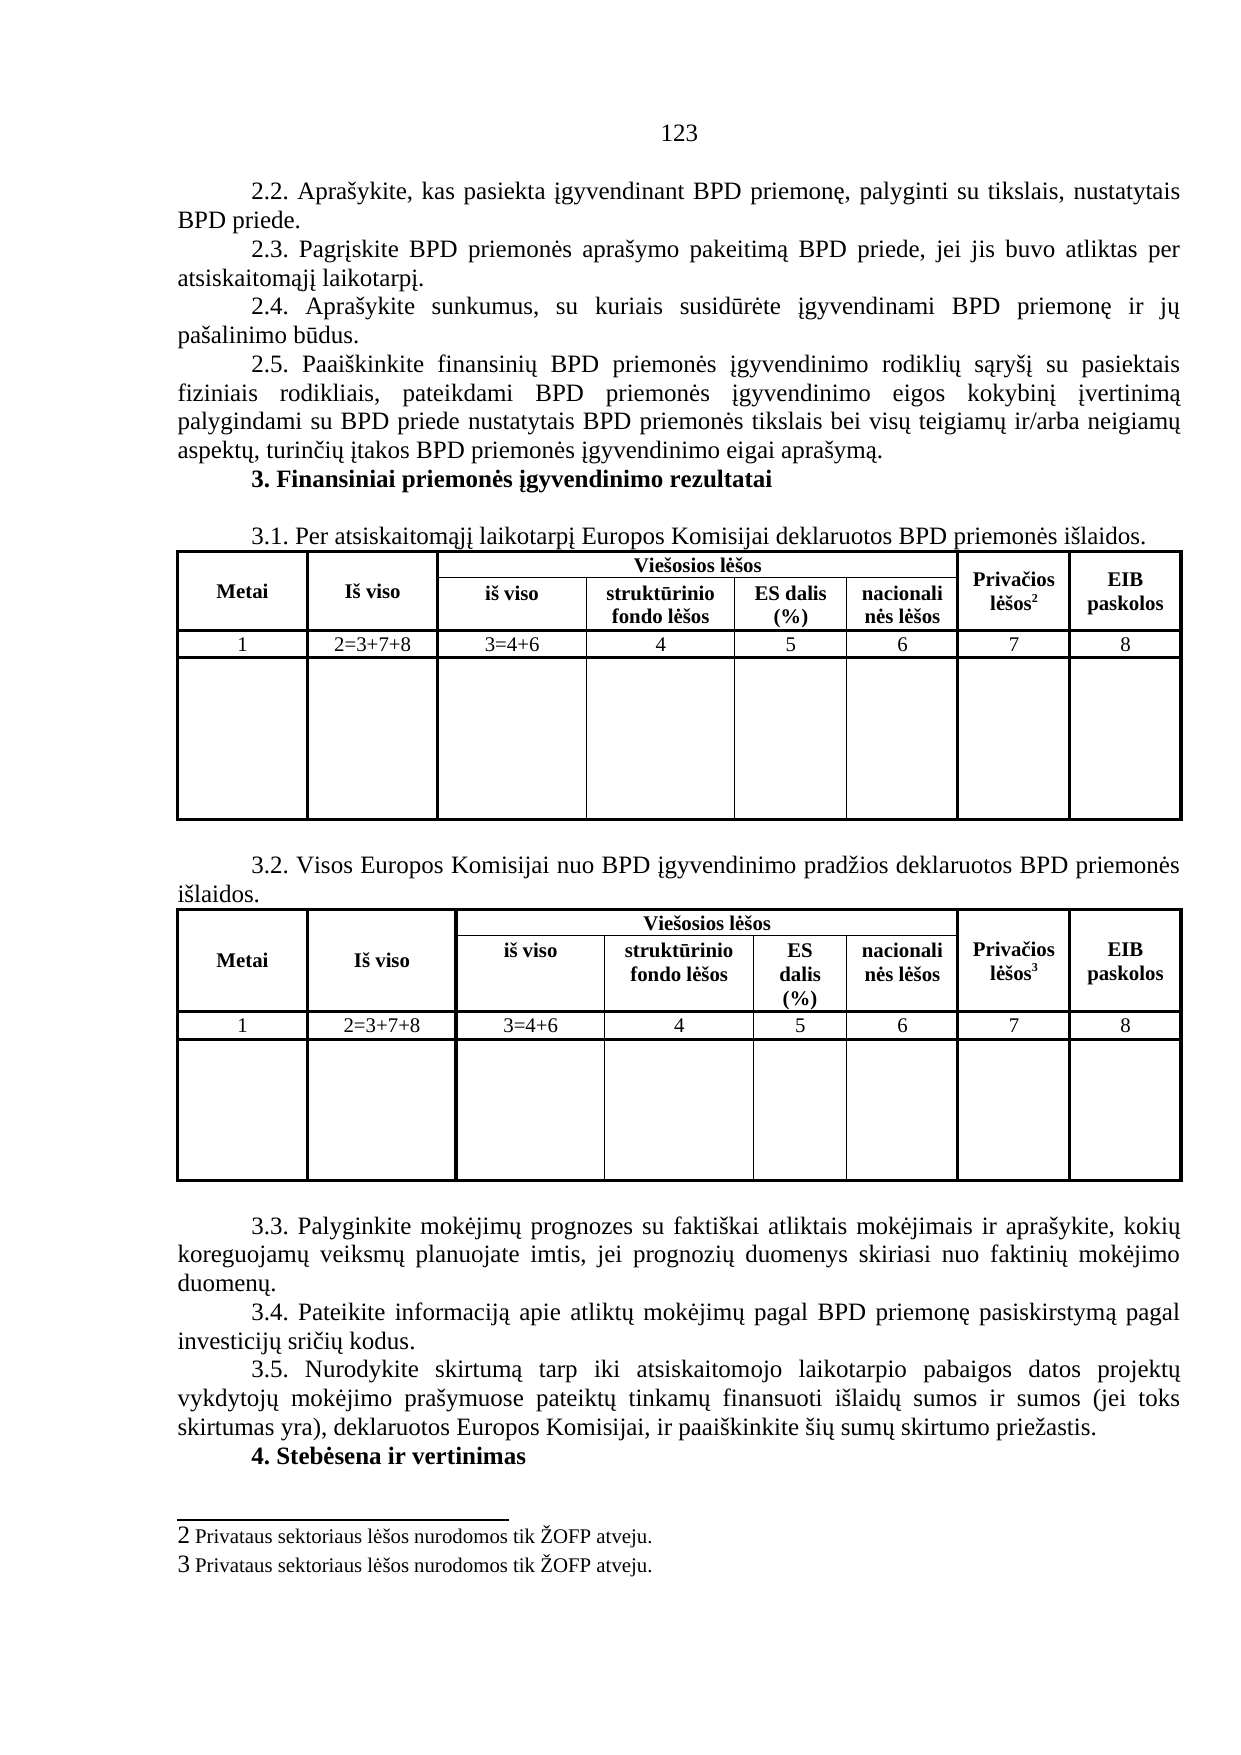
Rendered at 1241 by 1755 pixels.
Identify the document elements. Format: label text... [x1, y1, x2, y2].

text 3.5. Nurodykite skirtumą tarp iki atsiskaitomojo laikotarpio pabaigos datos projektų vykdytojų mokėjimo prašymuose pateiktų tinkamų finansuoti išlaidų sumos ir sumos (jei toks skirtumas yra), deklaruotos Europos Komisijai, ir paaiškinkite šių sumų skirtumo priežastis. [177, 1354, 1181, 1441]
table_cell 7 [959, 632, 1068, 656]
table_cell [309, 659, 436, 818]
table_cell 7 [959, 1013, 1068, 1037]
text 2.4. Aprašykite sunkumus, su kuriais susidūrėte įgyvendinami BPD priemonę ir jų pašalinimo būdus. [177, 291, 1181, 349]
table_header EIB paskolos [1071, 911, 1179, 1010]
table_cell [179, 659, 306, 818]
table_cell [458, 1041, 604, 1179]
table_cell ES dalis (%) [735, 578, 846, 628]
text 2.3. Pagrįskite BPD priemonės aprašymo pakeitimą BPD priede, jei jis buvo atliktas per atsiskaitomąjį laikotarpį. [177, 234, 1181, 291]
table_cell ES dalis (%) [754, 936, 846, 1010]
text 2.5. Paaiškinkite finansinių BPD priemonės įgyvendinimo rodiklių sąryšį su pasiektais fiziniais rodikliais, pateikdami BPD priemonės įgyvendinimo eigos kokybinį įvertinimą palygindami su BPD priede nustatytais BPD priemonės tikslais bei visų teigiamų ir/arba neigiamų aspektų, turinčių įtakos BPD priemonės įgyvendinimo eigai aprašymą. [177, 349, 1181, 464]
table_cell 8 [1071, 1013, 1179, 1037]
table_header EIB paskolos [1071, 553, 1179, 628]
table_cell [754, 1041, 846, 1179]
table_header Iš viso [309, 911, 454, 1010]
table_cell 1 [179, 1013, 306, 1037]
table_header Viešosios lėšos [439, 553, 956, 577]
table_cell 1 [179, 632, 306, 656]
table_cell [735, 659, 846, 818]
table_cell struktūrinio fondo lėšos [605, 936, 753, 1010]
table_cell iš viso [458, 936, 604, 1010]
text 3.2. Visos Europos Komisijai nuo BPD įgyvendinimo pradžios deklaruotos BPD priemonės išlaidos. [177, 850, 1181, 908]
table_header Metai [179, 911, 306, 1010]
table_cell 3=4+6 [439, 632, 586, 656]
table_cell 8 [1071, 632, 1179, 656]
table_cell [959, 659, 1068, 818]
table_cell 4 [605, 1013, 753, 1037]
table_cell 2=3+7+8 [309, 1013, 454, 1037]
table_cell [1071, 1041, 1179, 1179]
table_cell 4 [587, 632, 734, 656]
table_cell [847, 659, 956, 818]
table_cell [959, 1041, 1068, 1179]
table_cell [1071, 659, 1179, 818]
table_cell struktūrinio fondo lėšos [587, 578, 734, 628]
table_cell iš viso [439, 578, 586, 628]
table_cell nacionalinės lėšos [847, 936, 956, 1010]
table_cell 5 [754, 1013, 846, 1037]
table_cell [587, 659, 734, 818]
table_header Iš viso [309, 553, 436, 628]
table_cell [309, 1041, 454, 1179]
table_header Privačios lėšos [959, 553, 1068, 628]
table_cell 3=4+6 [458, 1013, 604, 1037]
text 2.2. Aprašykite, kas pasiekta įgyvendinant BPD priemonę, palyginti su tikslais, nustatytais BPD priede. [177, 176, 1181, 234]
table_cell [605, 1041, 753, 1179]
table_cell [847, 1041, 956, 1179]
table_cell 6 [847, 632, 956, 656]
text 3. Finansiniai priemonės įgyvendinimo rezultatai [177, 464, 1181, 493]
table_header Privačios lėšos [959, 911, 1068, 1010]
table_cell 2=3+7+8 [309, 632, 436, 656]
table_header Viešosios lėšos [458, 911, 956, 935]
text 3.1. Per atsiskaitomąjį laikotarpį Europos Komisijai deklaruotos BPD priemonės išlaidos. [177, 521, 1181, 550]
table_cell [179, 1041, 306, 1179]
text 3.4. Pateikite informaciją apie atliktų mokėjimų pagal BPD priemonę pasiskirstymą pagal investicijų sričių kodus. [177, 1297, 1181, 1354]
table_header Metai [179, 553, 306, 628]
table_cell 5 [735, 632, 846, 656]
text 4. Stebėsena ir vertinimas [177, 1441, 1181, 1469]
text 3.3. Palyginkite mokėjimų prognozes su faktiškai atliktais mokėjimais ir aprašykite, kokių koreguojamų veiksmų planuojate imtis, jei prognozių duomenys skiriasi nuo faktinių mokėjimo duomenų. [177, 1211, 1181, 1297]
table_cell [439, 659, 586, 818]
table_cell nacionalinės lėšos [847, 578, 956, 628]
table_cell 6 [847, 1013, 956, 1037]
